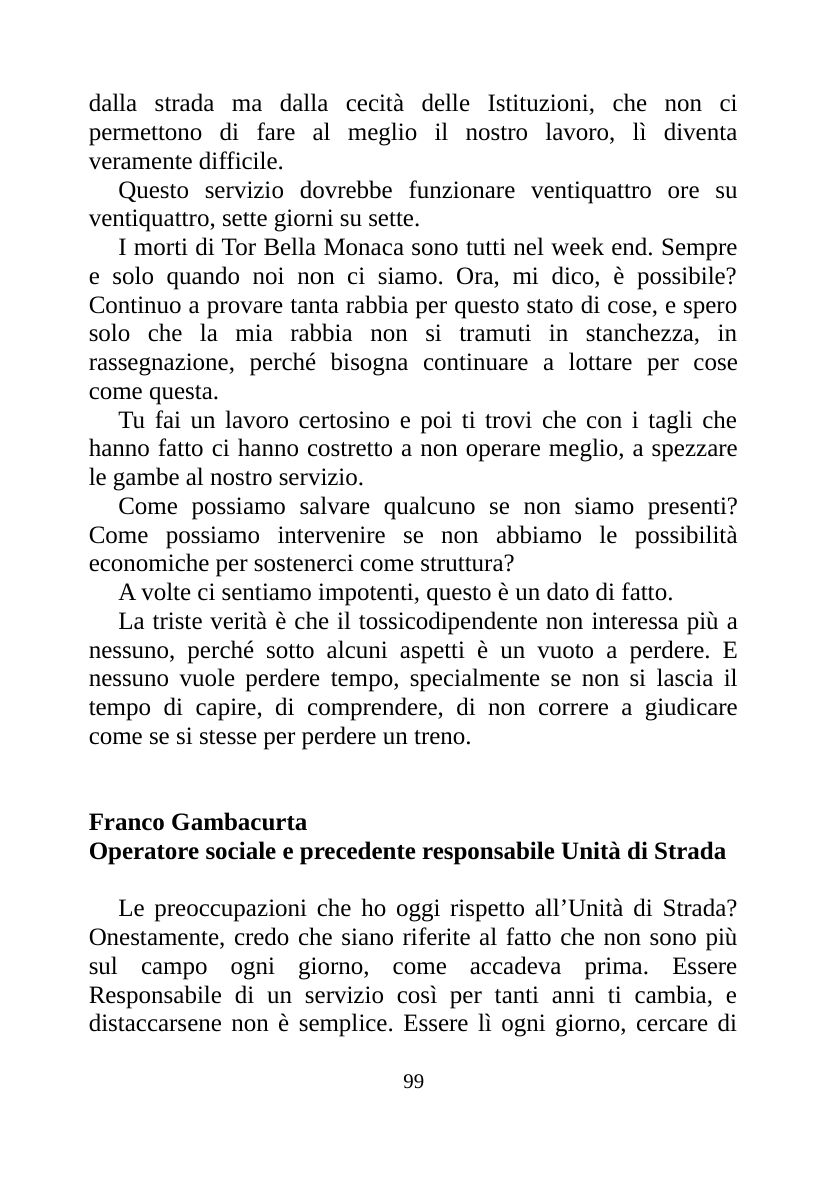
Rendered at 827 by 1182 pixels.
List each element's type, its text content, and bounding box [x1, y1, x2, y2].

text Tu fai un lavoro certosino e poi ti trovi che con i tagli che hanno fatto ci hanno costretto a non operare meglio, a spezzare le gambe al nostro servizio. [88, 405, 738, 491]
text La triste verità è che il tossicodipendente non interessa più a nessuno, perché sotto alcuni aspetti è un vuoto a perdere. E nessuno vuole perdere tempo, specialmente se non si lascia il tempo di capire, di comprendere, di non correre a giudicare come se si stesse per perdere un treno. [88, 606, 738, 750]
text Come possiamo salvare qualcuno se non siamo presenti? Come possiamo intervenire se non abbiamo le possibilità economiche per sostenerci come struttura? [88, 491, 738, 577]
text dalla strada ma dalla cecità delle Istituzioni, che non ci permettono di fare al meglio il nostro lavoro, lì diventa veramente difficile. [88, 88, 738, 175]
text I morti di Tor Bella Monaca sono tutti nel week end. Sempre e solo quando noi non ci siamo. Ora, mi dico, è possibile? Continuo a provare tanta rabbia per questo stato di cose, e spero solo che la mia rabbia non si tramuti in stanchezza, in rassegnazione, perché bisogna continuare a lottare per cose come questa. [88, 232, 738, 405]
text Questo servizio dovrebbe funzionare ventiquattro ore su ventiquattro, sette giorni su sette. [88, 175, 738, 232]
text A volte ci sentiamo impotenti, questo è un dato di fatto. [88, 577, 738, 606]
text Le preoccupazioni che ho oggi rispetto all’Unità di Strada? Onestamente, credo che siano riferite al fatto che non sono più sul campo ogni giorno, come accadeva prima. Essere Responsabile di un servizio così per tanti anni ti cambia, e distaccarsene non è semplice. Essere lì ogni giorno, cercare di [88, 893, 738, 1037]
subtitle Operatore sociale e precedente responsabile Unità di Strada [88, 836, 738, 865]
subtitle Franco Gambacurta [88, 807, 738, 836]
